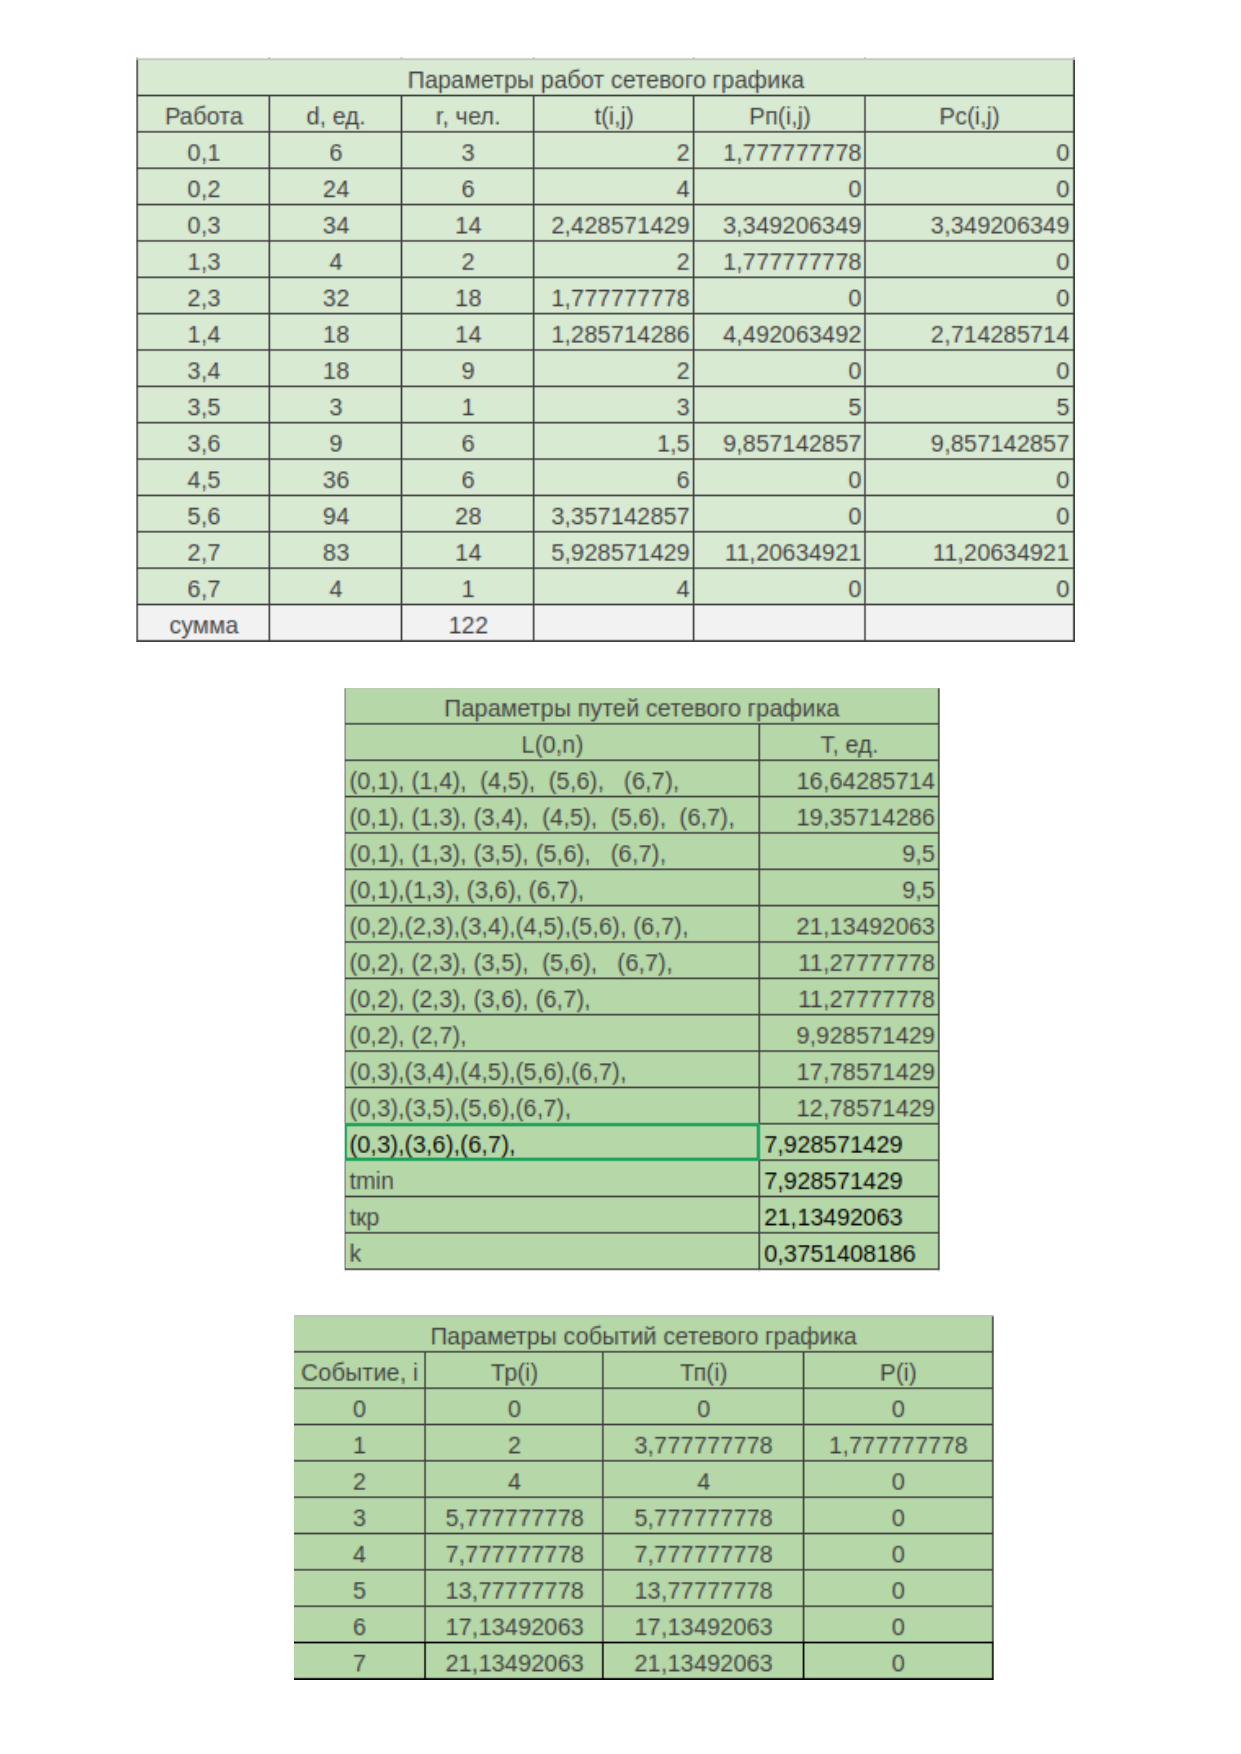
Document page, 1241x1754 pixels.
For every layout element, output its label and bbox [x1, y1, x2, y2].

picture [294, 1315, 994, 1680]
picture [344, 688, 940, 1272]
picture [135, 57, 1075, 642]
